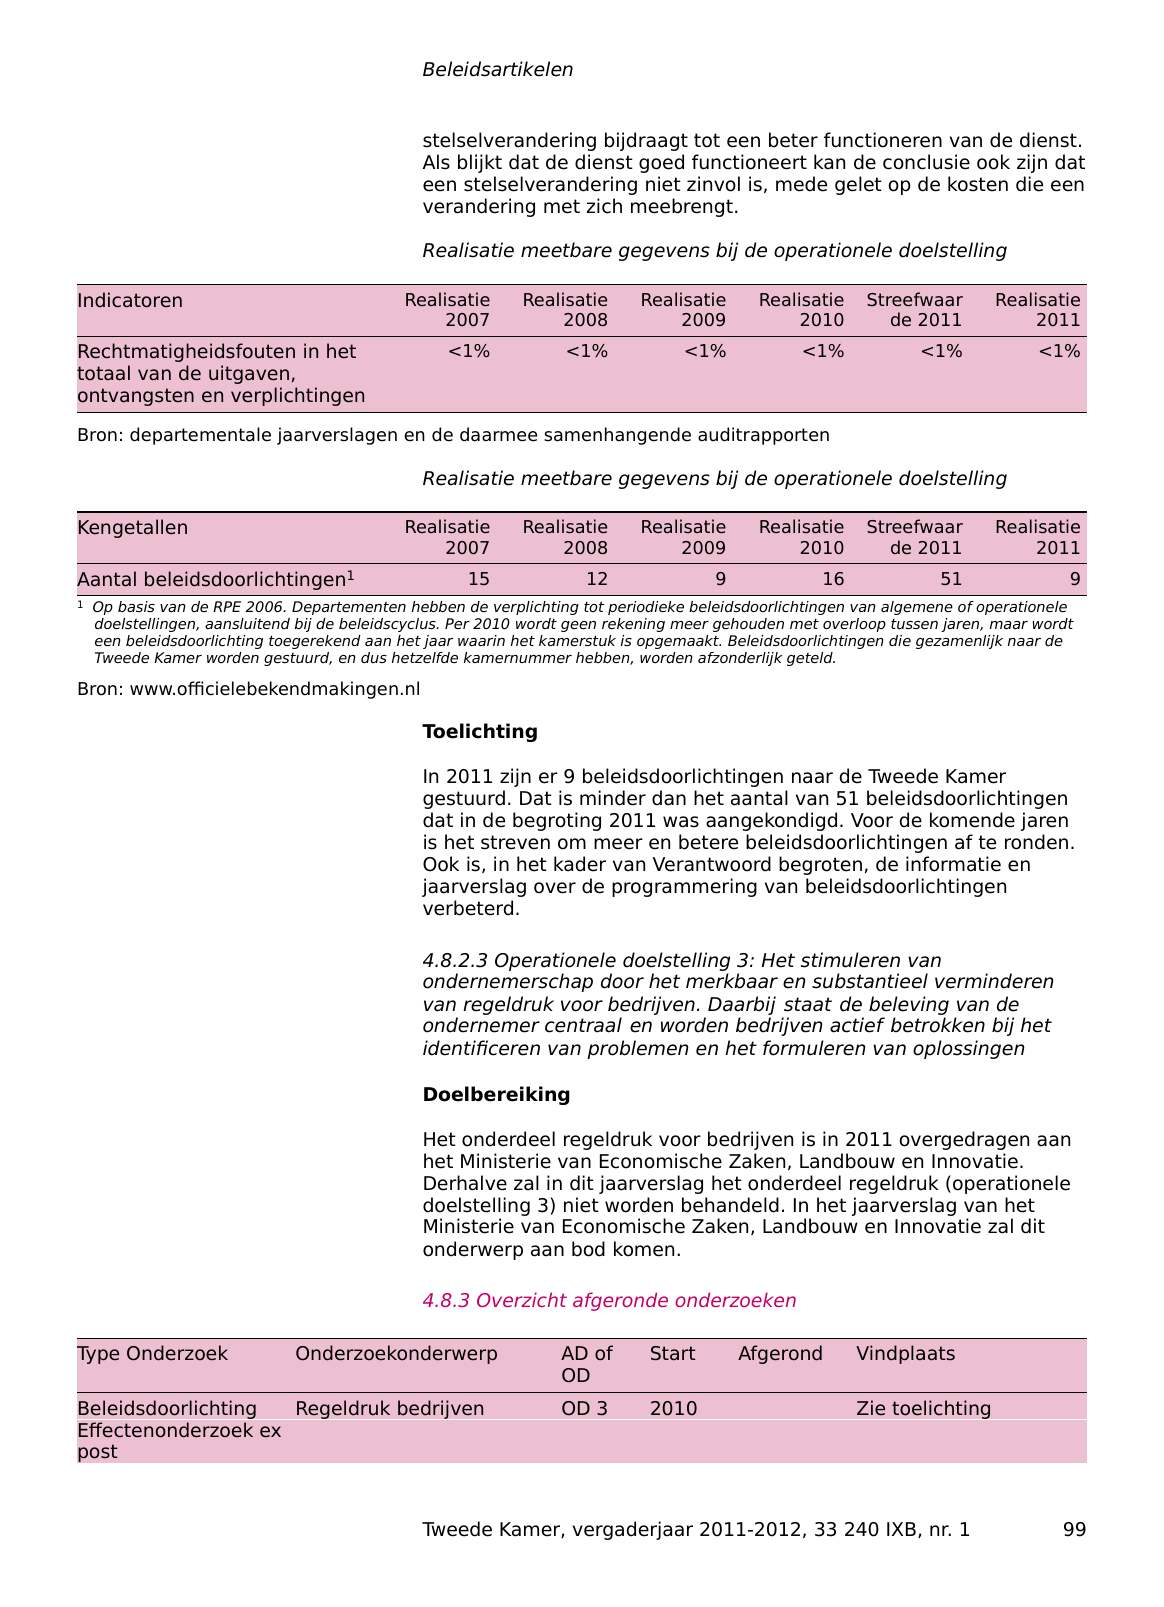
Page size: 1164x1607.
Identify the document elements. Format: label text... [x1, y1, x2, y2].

subtitle 4.8.2.3 Operationele doelstelling 3: Het stimuleren van ondernemerschap door het merkbaar en substantieel verminderen van regeldruk voor bedrijven. Daarbij staat de beleving van de ondernemer centraal en worden bedrijven actief betrokken bij het identificeren van problemen en het formuleren van oplossingen [422, 949, 1087, 1059]
table_cell <1% [969, 337, 1087, 412]
table_header Start [644, 1339, 732, 1392]
table_cell Effectenonderzoek ex post [77, 1420, 289, 1463]
table_cell 9 [614, 564, 732, 595]
table_header Realisatie 2010 [732, 285, 850, 336]
table_cell 2010 [644, 1393, 732, 1419]
table_header Realisatie 2007 [378, 513, 496, 563]
table_header Type Onderzoek [77, 1339, 289, 1392]
text Het onderdeel regeldruk voor bedrijven is in 2011 overgedragen aan het Ministerie van Economische Zaken, Landbouw en Innovatie. Derhalve zal in dit jaarverslag het onderdeel regeldruk (operationele doelstelling 3) niet worden behandeld. In het jaarverslag van het Ministerie van Economische Zaken, Landbouw en Innovatie zal dit onderwerp aan bod komen. [422, 1128, 1087, 1260]
subtitle Toelichting [422, 721, 1087, 743]
table_header Kengetallen [77, 513, 378, 563]
table_header Streefwaarde 2011 [850, 285, 968, 336]
table_cell <1% [732, 337, 850, 412]
text In 2011 zijn er 9 beleidsdoorlichtingen naar de Tweede Kamer gestuurd. Dat is minder dan het aantal van 51 beleidsdoorlichtingen dat in de begroting 2011 was aangekondigd. Voor de komende jaren is het streven om meer en betere beleidsdoorlichtingen af te ronden. Ook is, in het kader van Verantwoord begroten, de informatie en jaarverslag over de programmering van beleidsdoorlichtingen verbeterd. [422, 766, 1087, 919]
subtitle 4.8.3 Overzicht afgeronde onderzoeken [422, 1290, 1087, 1312]
table_cell Aantal beleidsdoorlichtingen1 [77, 564, 378, 595]
table_cell 1 Op basis van de RPE 2006. Departementen hebben de verplichting tot periodieke beleidsdoorlichtingen van algemene of operationele doelstellingen, aansluitend bij de beleidscyclus. Per 2010 wordt geen rekening meer gehouden met overloop tussen jaren, maar wordt een beleidsdoorlichting toegerekend aan het jaar waarin het kamerstuk is opgemaakt. Beleidsdoorlichtingen die gezamenlijk naar de Tweede Kamer worden gestuurd, en dus hetzelfde kamernummer hebben, worden afzonderlijk geteld. Bron: www.officielebekendmakingen.nl [77, 596, 1087, 699]
table_header Realisatie 2011 [969, 513, 1087, 563]
table_cell Regeldruk bedrijven [289, 1393, 555, 1419]
table_cell <1% [850, 337, 968, 412]
table_header Realisatie 2009 [614, 285, 732, 336]
table_cell 16 [732, 564, 850, 595]
text stelselverandering bijdraagt tot een beter functioneren van de dienst. Als blijkt dat de dienst goed functioneert kan de conclusie ook zijn dat een stelselverandering niet zinvol is, mede gelet op de kosten die een verandering met zich meebrengt. [422, 130, 1087, 218]
table_header Afgerond [732, 1339, 850, 1392]
table_header Realisatie 2009 [614, 513, 732, 563]
table_header Realisatie 2011 [969, 285, 1087, 336]
table_cell 15 [378, 564, 496, 595]
table_header Realisatie 2007 [378, 285, 496, 336]
table_cell <1% [614, 337, 732, 412]
table_cell 9 [969, 564, 1087, 595]
subtitle Doelbereiking [422, 1084, 1087, 1106]
table_cell <1% [378, 337, 496, 412]
table_cell 12 [496, 564, 614, 595]
table_header Realisatie 2010 [732, 513, 850, 563]
subtitle Realisatie meetbare gegevens bij de operationele doelstelling [422, 240, 1087, 262]
subtitle Realisatie meetbare gegevens bij de operationele doelstelling [422, 467, 1087, 489]
table_header Vindplaats [850, 1339, 1087, 1392]
table_cell Rechtmatigheidsfouten in het totaal van de uitgaven, ontvangsten en verplichtingen [77, 337, 378, 412]
table_cell 51 [850, 564, 968, 595]
table_cell [289, 1420, 555, 1463]
table_header Onderzoekonderwerp [289, 1339, 555, 1392]
table_header Streefwaarde 2011 [850, 513, 968, 563]
table_cell [732, 1420, 850, 1463]
table_header Realisatie 2008 [496, 285, 614, 336]
table_cell [732, 1393, 850, 1419]
table_cell Zie toelichting [850, 1393, 1087, 1419]
table_cell [850, 1420, 1087, 1463]
table_cell Bron: departementale jaarverslagen en de daarmee samenhangende auditrapporten [77, 413, 1087, 445]
table_cell [644, 1420, 732, 1463]
table_cell [555, 1420, 644, 1463]
table_header AD of OD [555, 1339, 644, 1392]
table_header Realisatie 2008 [496, 513, 614, 563]
table_header Indicatoren [77, 285, 378, 336]
table_cell <1% [496, 337, 614, 412]
table_cell OD 3 [555, 1393, 644, 1419]
table_cell Beleidsdoorlichting [77, 1393, 289, 1419]
